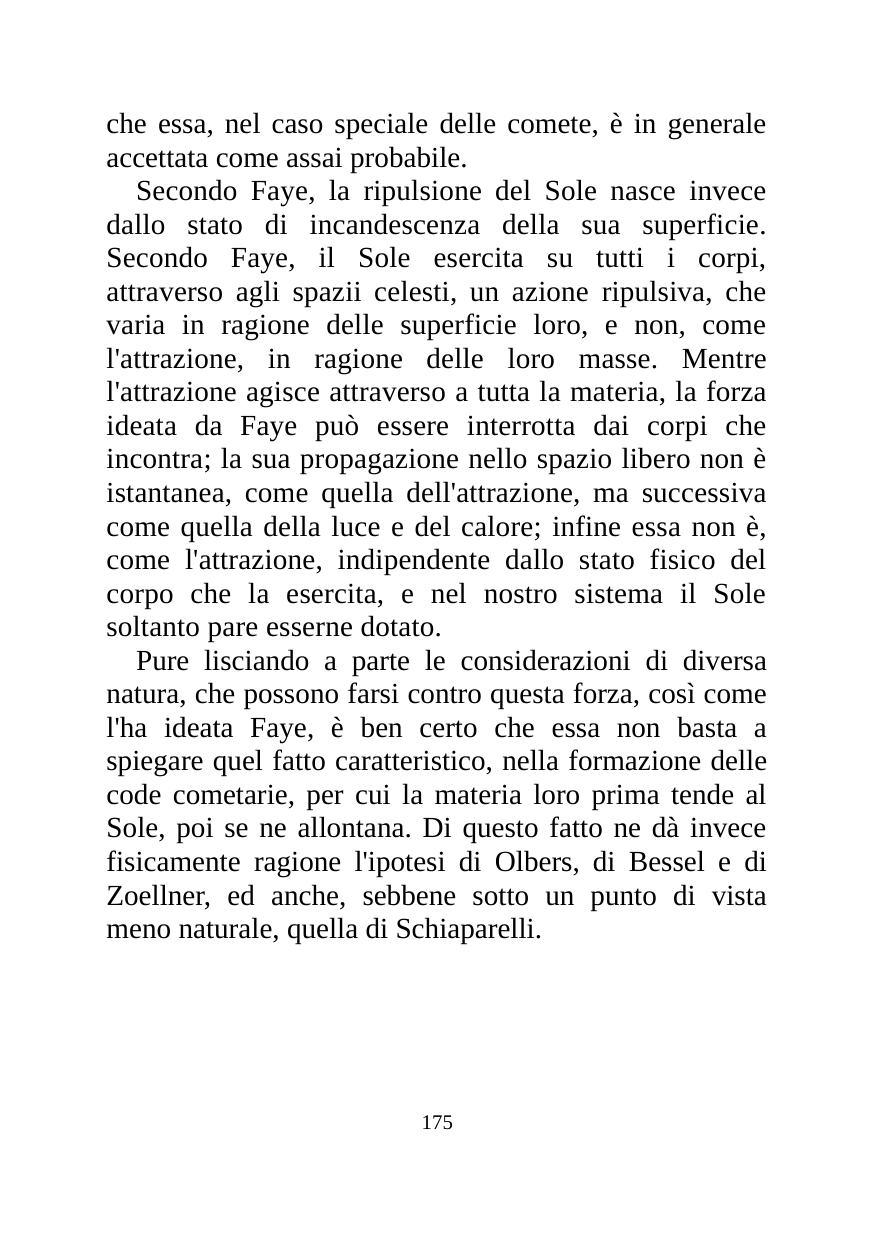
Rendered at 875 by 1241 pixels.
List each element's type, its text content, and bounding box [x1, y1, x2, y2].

text Secondo Faye, la ripulsione del Sole nasce invece dallo stato di incandescenza della sua superficie. Secondo Faye, il Sole esercita su tutti i corpi, attraverso agli spazii celesti, un azione ripulsiva, che varia in ragione delle superficie loro, e non, come l'attrazione, in ragione delle loro masse. Mentre l'attrazione agisce attraverso a tutta la materia, la forza ideata da Faye può essere interrotta dai corpi che incontra; la sua propagazione nello spazio libero non è istantanea, come quella dell'attrazione, ma successiva come quella della luce e del calore; infine essa non è, come l'attrazione, indipendente dallo stato fisico del corpo che la esercita, e nel nostro sistema il Sole soltanto pare esserne dotato. [106, 173, 768, 643]
text che essa, nel caso speciale delle comete, è in generale accettata come assai probabile. [106, 106, 768, 173]
text Pure lisciando a parte le considerazioni di diversa natura, che possono farsi contro questa forza, così come l'ha ideata Faye, è ben certo che essa non basta a spiegare quel fatto caratteristico, nella formazione delle code cometarie, per cui la materia loro prima tende al Sole, poi se ne allontana. Di questo fatto ne dà invece fisicamente ragione l'ipotesi di Olbers, di Bessel e di Zoellner, ed anche, sebbene sotto un punto di vista meno naturale, quella di Schiaparelli. [106, 643, 768, 945]
